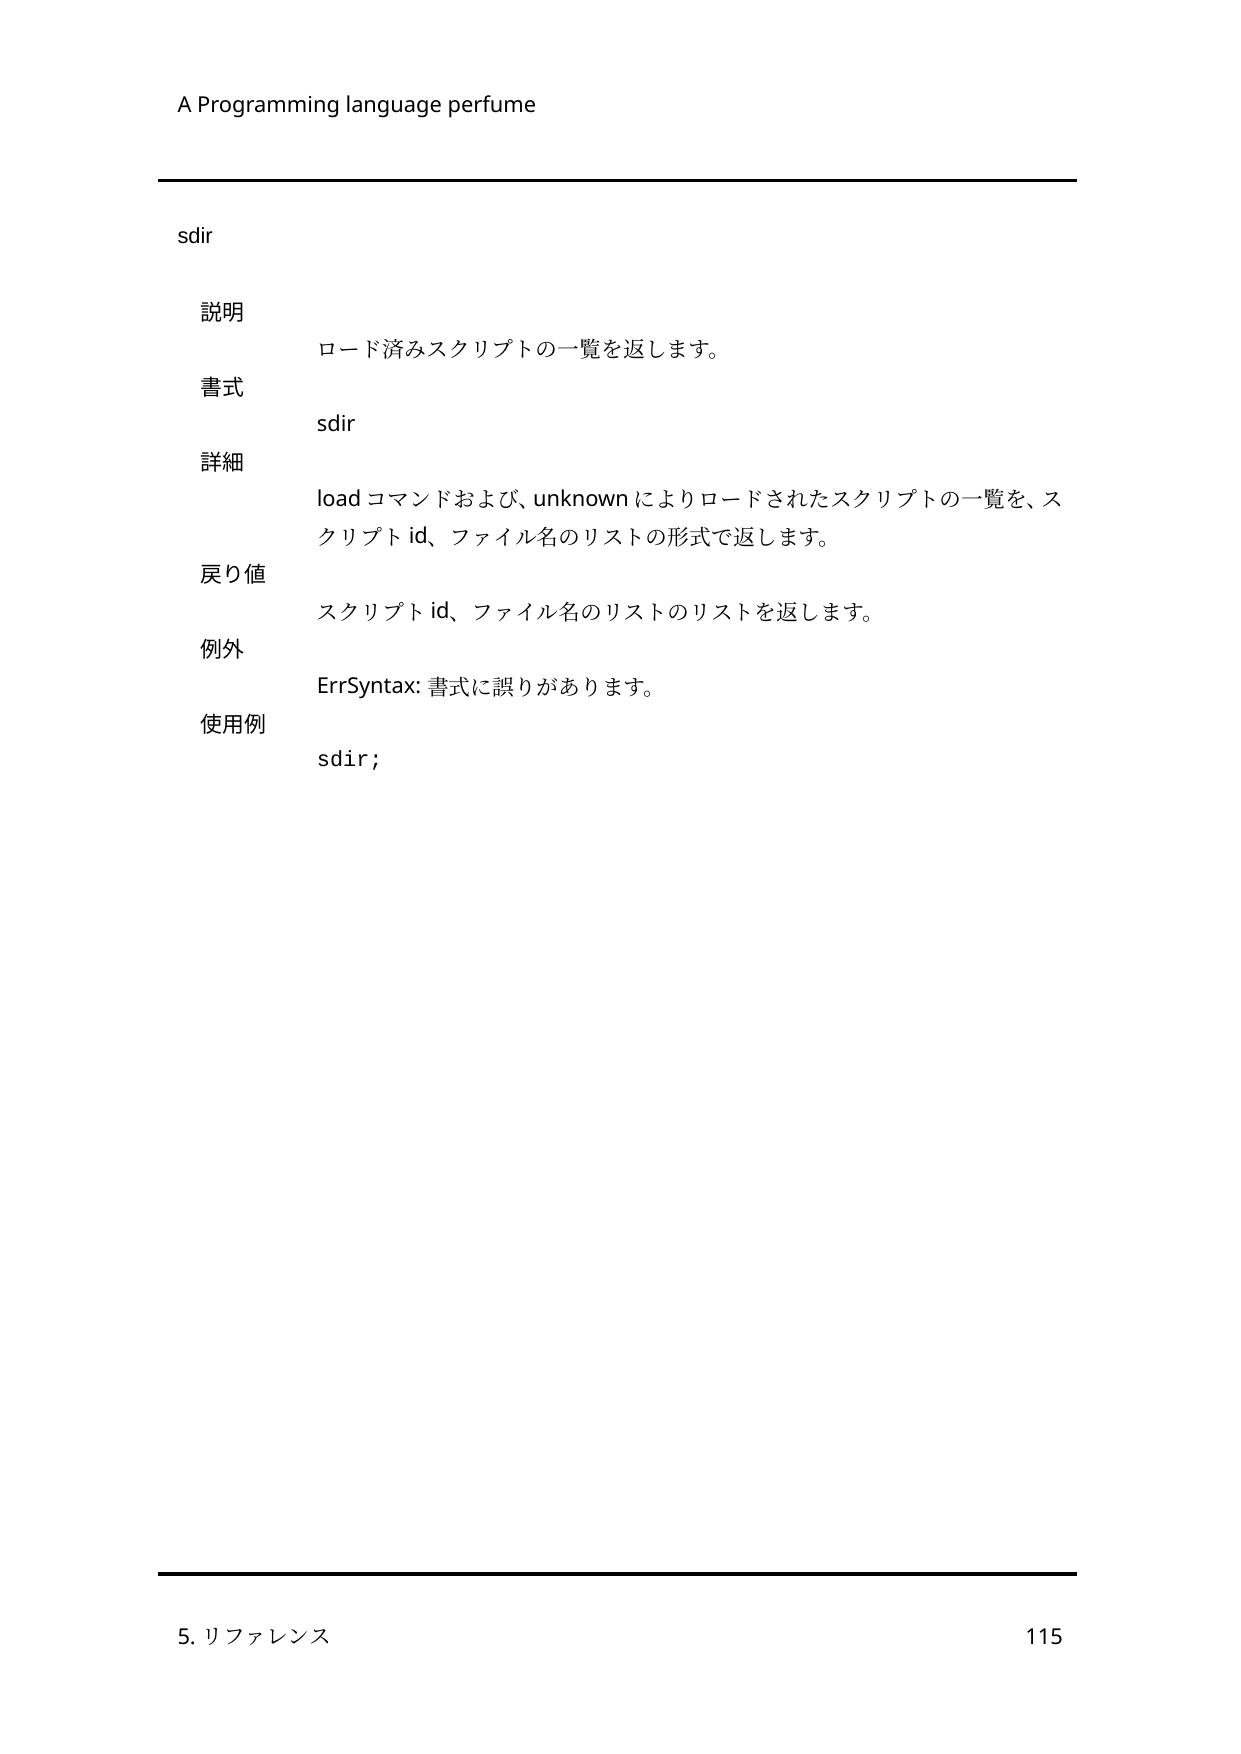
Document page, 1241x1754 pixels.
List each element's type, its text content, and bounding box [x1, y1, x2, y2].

table_cell 戻り値 [200, 554, 317, 629]
subtitle sdir [177, 217, 1063, 254]
table_header ロード済みスクリプトの一覧を返します。 [317, 292, 1063, 367]
table_header 説明 [200, 292, 317, 367]
table_cell sdir [317, 367, 1063, 442]
table_cell 詳細 [200, 442, 317, 554]
table_cell 書式 [200, 367, 317, 442]
table_cell 例外 [200, 629, 317, 704]
table_cell 使用例 [200, 704, 317, 779]
table_cell sdir; [317, 704, 1063, 779]
table_cell loadコマンドおよび、unknownによりロードされたスクリプトの一覧を、スクリプトid、ファイル名のリストの形式で返します。 [317, 442, 1063, 554]
table_cell スクリプトid、ファイル名のリストのリストを返します。 [317, 554, 1063, 629]
table_cell ErrSyntax: 書式に誤りがあります。 [317, 629, 1063, 704]
